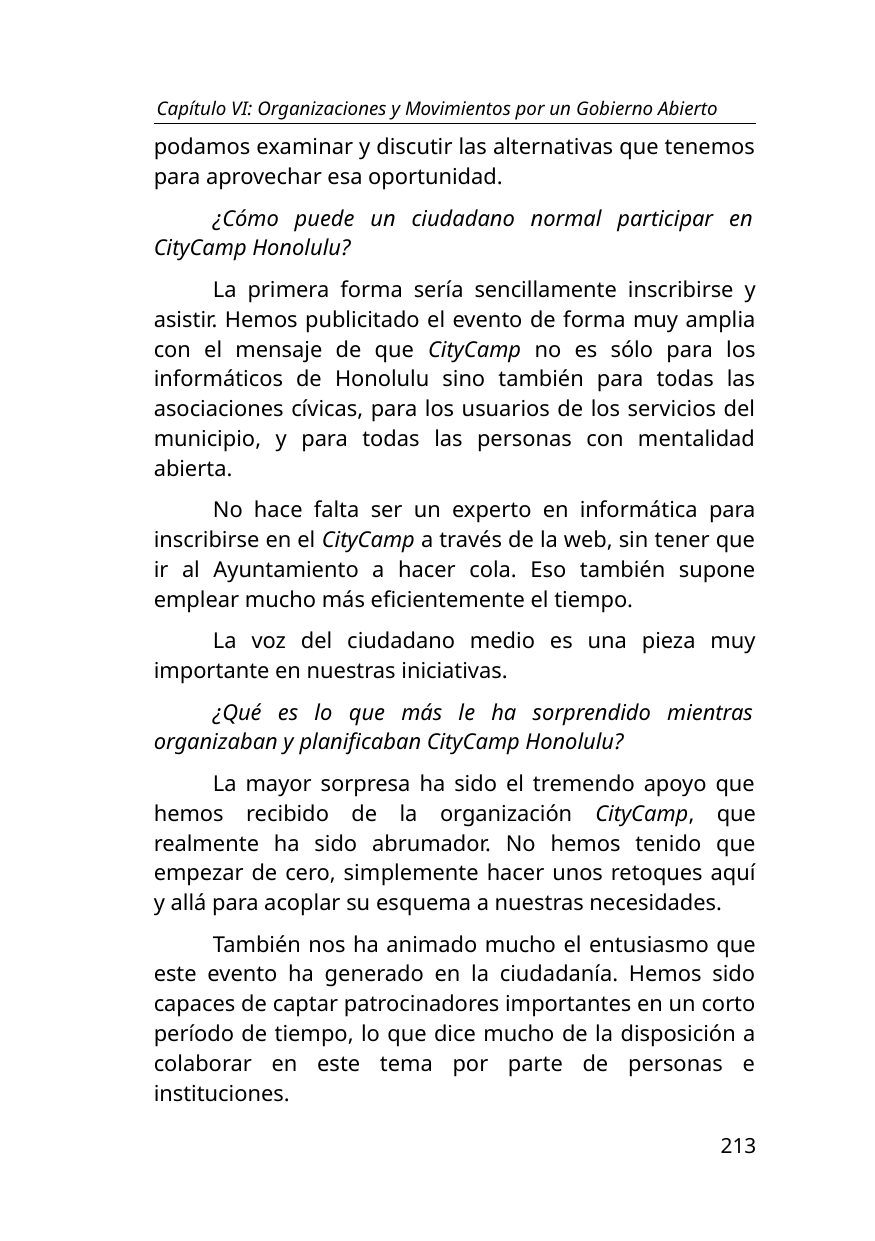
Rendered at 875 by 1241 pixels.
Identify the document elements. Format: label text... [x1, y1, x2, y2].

text ¿Cómo puede un ciudadano normal participar en CityCamp Honolulu? [153, 203, 756, 262]
text ¿Qué es lo que más le ha sorprendido mientras organiza­ban y planificaban CityCamp Honolulu? [153, 697, 756, 756]
text No hace falta ser un experto en informática para inscri­birse en el CityCamp a través de la web, sin tener que ir al Ayuntamiento a hacer cola. Eso también supone emplear mu­cho más eficientemente el tiempo. [153, 494, 756, 613]
text La primera forma sería sencillamente inscribirse y asis­tir. Hemos publicitado el evento de forma muy amplia con el mensaje de que CityCamp no es sólo para los informáticos de Honolulu sino también para todas las asociaciones cívicas, para los usuarios de los servicios del municipio, y para todas las personas con mentalidad abierta. [153, 274, 756, 482]
text También nos ha animado mucho el entusiasmo que este evento ha generado en la ciudadanía. Hemos sido capaces de captar patrocinadores importantes en un corto período de tiempo, lo que dice mucho de la disposición a colaborar en este tema por parte de personas e instituciones. [153, 929, 756, 1107]
text La voz del ciudadano medio es una pieza muy impor­tante en nuestras iniciativas. [153, 625, 756, 685]
text podamos exami­nar y discutir las alternativas que tenemos para aprovechar esa oportunidad. [153, 131, 756, 191]
text La mayor sorpresa ha sido el tremendo apoyo que he­mos recibido de la organización CityCamp, que realmente ha sido abrumador. No hemos tenido que empezar de cero, sim­plemente hacer unos retoques aquí y allá para acoplar su es­quema a nuestras necesidades. [153, 768, 756, 917]
